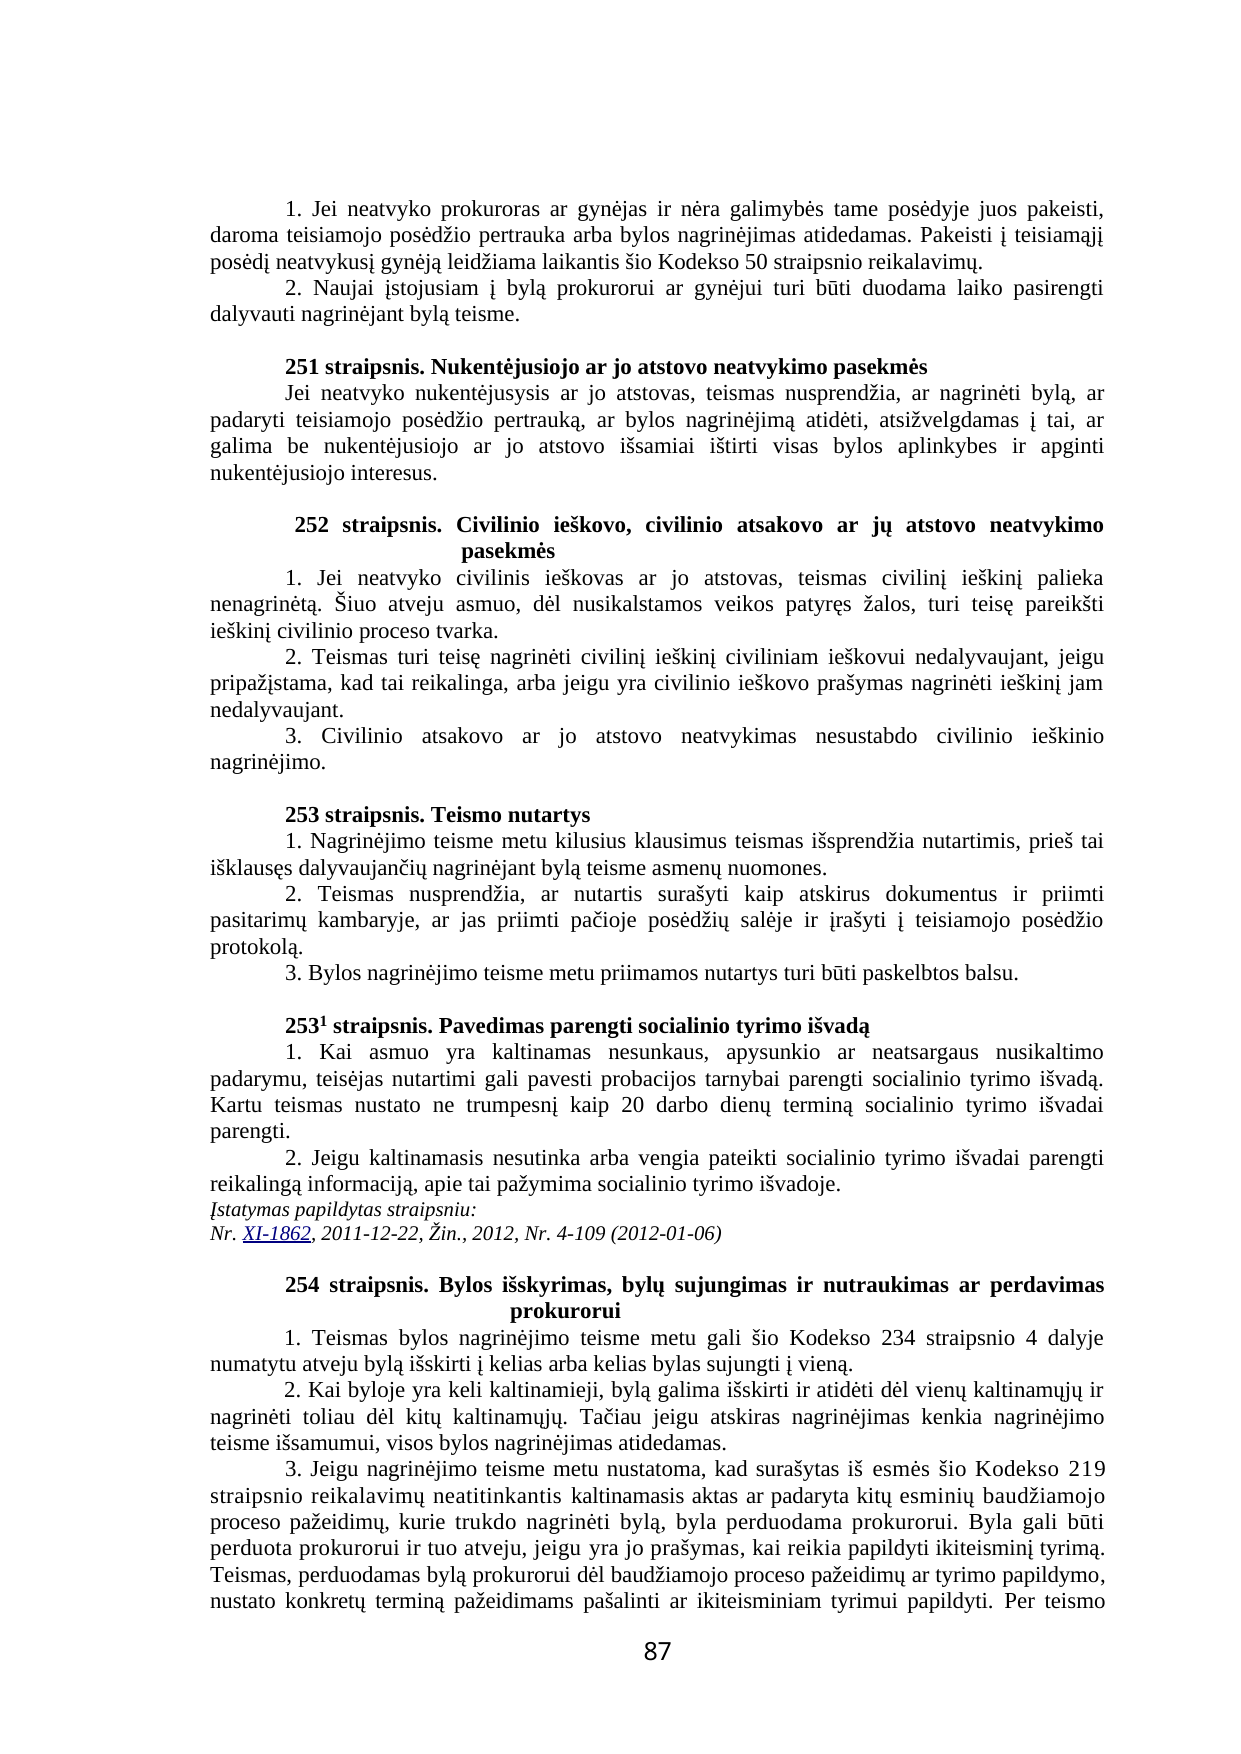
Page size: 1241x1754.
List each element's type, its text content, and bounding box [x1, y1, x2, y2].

text 251 straipsnis. Nukentėjusiojo ar jo atstovo neatvykimo pasekmės [210, 353, 1106, 379]
text 2. Teismas nusprendžia, ar nutartis surašyti kaip atskirus dokumentus ir priimti pasitarimų kambaryje, ar jas priimti pačioje posėdžių salėje ir įrašyti į teisiamojo posėdžio protokolą. [210, 880, 1106, 959]
text 1. Kai asmuo yra kaltinamas nesunkaus, apysunkio ar neatsargaus nusikaltimo padarymu, teisėjas nutartimi gali pavesti probacijos tarnybai parengti socialinio tyrimo išvadą. Kartu teismas nustato ne trumpesnį kaip 20 darbo dienų terminą socialinio tyrimo išvadai parengti. [210, 1038, 1106, 1144]
text 1. Teismas bylos nagrinėjimo teisme metu gali šio Kodekso 234 straipsnio 4 dalyje numatytu atveju bylą išskirti į kelias arba kelias bylas sujungti į vieną. [210, 1324, 1106, 1376]
text Jei neatvyko nukentėjusysis ar jo atstovas, teismas nusprendžia, ar nagrinėti bylą, ar padaryti teisiamojo posėdžio pertrauką, ar bylos nagrinėjimą atidėti, atsižvelgdamas į tai, ar galima be nukentėjusiojo ar jo atstovo išsamiai ištirti visas bylos aplinkybes ir apginti nukentėjusiojo interesus. [210, 379, 1106, 485]
text 1. Nagrinėjimo teisme metu kilusius klausimus teismas išsprendžia nutartimis, prieš tai išklausęs dalyvaujančių nagrinėjant bylą teisme asmenų nuomones. [210, 827, 1106, 880]
text 2. Naujai įstojusiam į bylą prokurorui ar gynėjui turi būti duodama laiko pasirengti dalyvauti nagrinėjant bylą teisme. [210, 274, 1106, 327]
text 2. Jeigu kaltinamasis nesutinka arba vengia pateikti socialinio tyrimo išvadai parengti reikalingą informaciją, apie tai pažymima socialinio tyrimo išvadoje. [210, 1144, 1106, 1196]
text Nr. XI-1862, 2011-12-22, Žin., 2012, Nr. 4-109 (2012-01-06) [210, 1221, 1106, 1244]
text 254 straipsnis. Bylos išskyrimas, bylų sujungimas ir nutraukimas ar perdavimas prokurorui [285, 1271, 1106, 1324]
text 3. Civilinio atsakovo ar jo atstovo neatvykimas nesustabdo civilinio ieškinio nagrinėjimo. [210, 722, 1106, 775]
text 1. Jei neatvyko civilinis ieškovas ar jo atstovas, teismas civilinį ieškinį palieka nenagrinėtą. Šiuo atveju asmuo, dėl nusikalstamos veikos patyręs žalos, turi teisę pareikšti ieškinį civilinio proceso tvarka. [210, 564, 1106, 643]
text 2. Kai byloje yra keli kaltinamieji, bylą galima išskirti ir atidėti dėl vienų kaltinamųjų ir nagrinėti toliau dėl kitų kaltinamųjų. Tačiau jeigu atskiras nagrinėjimas kenkia nagrinėjimo teisme išsamumui, visos bylos nagrinėjimas atidedamas. [210, 1376, 1106, 1455]
text Įstatymas papildytas straipsniu: [210, 1196, 1106, 1221]
text 2. Teismas turi teisę nagrinėti civilinį ieškinį civiliniam ieškovui nedalyvaujant, jeigu pripažįstama, kad tai reikalinga, arba jeigu yra civilinio ieškovo prašymas nagrinėti ieškinį jam nedalyvaujant. [210, 643, 1106, 722]
text 3. Bylos nagrinėjimo teisme metu priimamos nutartys turi būti paskelbtos balsu. [210, 959, 1106, 986]
text 2531 straipsnis. Pavedimas parengti socialinio tyrimo išvadą [210, 1012, 1106, 1038]
text 3. Jeigu nagrinėjimo teisme metu nustatoma, kad surašytas iš esmės šio Kodekso 219 straipsnio reikalavimų neatitinkantis kaltinamasis aktas ar padaryta kitų esminių baudžiamojo proceso pažeidimų, kurie trukdo nagrinėti bylą, byla perduodama prokurorui. Byla gali būti perduota prokurorui ir tuo atveju, jeigu yra jo prašymas, kai reikia papildyti ikiteisminį tyrimą. Teismas, perduodamas bylą prokurorui dėl baudžiamojo proceso pažeidimų ar tyrimo papildymo, nustato konkretų terminą pažeidimams pašalinti ar ikiteisminiam tyrimui papildyti. Per teismo [210, 1455, 1106, 1613]
text 253 straipsnis. Teismo nutartys [210, 801, 1106, 827]
text 252 straipsnis. Civilinio ieškovo, civilinio atsakovo ar jų atstovo neatvykimo pasekmės [294, 511, 1106, 564]
text 1. Jei neatvyko prokuroras ar gynėjas ir nėra galimybės tame posėdyje juos pakeisti, daroma teisiamojo posėdžio pertrauka arba bylos nagrinėjimas atidedamas. Pakeisti į teisiamąjį posėdį neatvykusį gynėją leidžiama laikantis šio Kodekso 50 straipsnio reikalavimų. [210, 195, 1106, 274]
